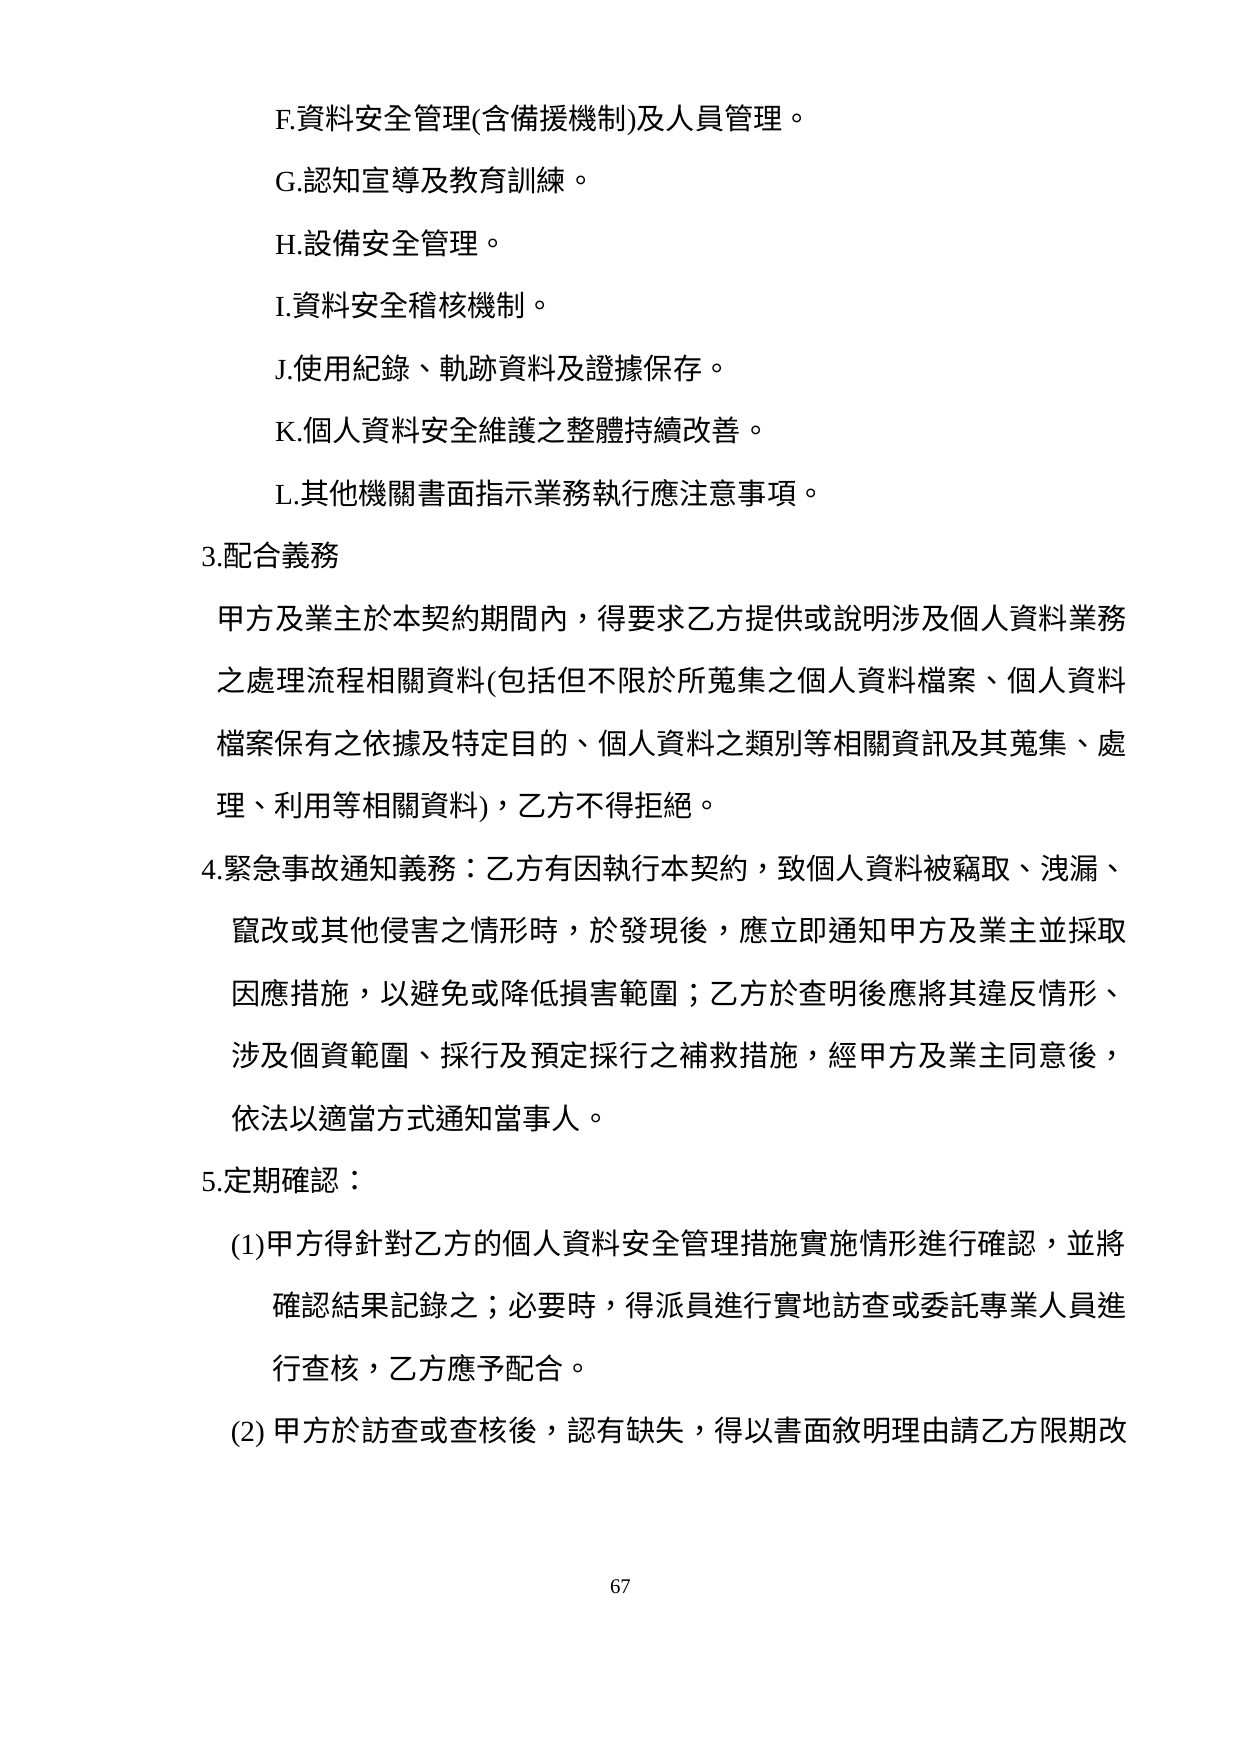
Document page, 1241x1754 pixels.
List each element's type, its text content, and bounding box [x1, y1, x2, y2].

text 4.緊急事故通知義務：乙方有因執行本契約，致個人資料被竊取、洩漏、竄改或其他侵害之情形時，於發現後，應立即通知甲方及業主並採取因應措施，以避免或降低損害範圍；乙方於查明後應將其違反情形、涉及個資範圍、採行及預定採行之補救措施，經甲方及業主同意後，依法以適當方式通知當事人。 [201, 825, 1128, 1137]
text H.設備安全管理。 [275, 200, 1128, 262]
text I.資料安全稽核機制。 [275, 262, 1128, 325]
text 甲方及業主於本契約期間內，得要求乙方提供或說明涉及個人資料業務之處理流程相關資料(包括但不限於所蒐集之個人資料檔案、個人資料檔案保有之依據及特定目的、個人資料之類別等相關資訊及其蒐集、處理、利用等相關資料)，乙方不得拒絕。 [216, 575, 1128, 825]
text F.資料安全管理(含備援機制)及人員管理。 [275, 75, 1128, 137]
text G.認知宣導及教育訓練。 [275, 137, 1128, 200]
text 5.定期確認： [201, 1137, 1128, 1200]
text (1)甲方得針對乙方的個人資料安全管理措施實施情形進行確認，並將確認結果記錄之；必要時，得派員進行實地訪查或委託專業人員進行查核，乙方應予配合。 [231, 1200, 1128, 1387]
text J.使用紀錄、軌跡資料及證據保存。 [275, 325, 1128, 387]
text 3.配合義務 [201, 512, 1128, 575]
text K.個人資料安全維護之整體持續改善。 [275, 387, 1128, 450]
text L.其他機關書面指示業務執行應注意事項。 [275, 450, 1128, 512]
text (2) 甲方於訪查或查核後，認有缺失，得以書面敘明理由請乙方限期改 [231, 1387, 1128, 1450]
